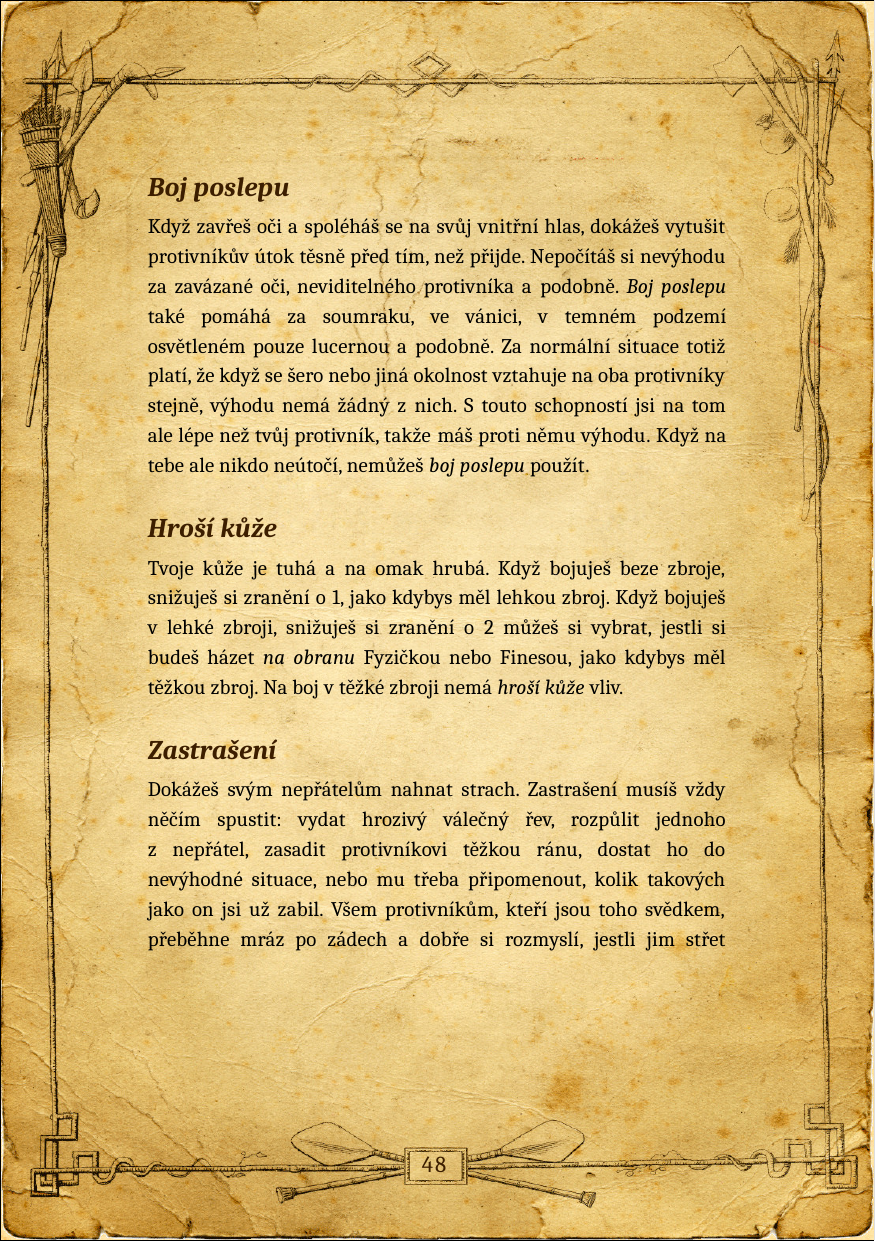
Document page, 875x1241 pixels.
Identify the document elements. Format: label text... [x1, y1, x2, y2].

text Dokážeš svým nepřátelům nahnat strach. Zastrašení musíš vždy něčím spustit: vydat hrozivý válečný řev, rozpůlit jednoho z⁠ nepřátel, zasadit protivníkovi těžkou ránu, dostat ho do nevýhodné situace, nebo mu třeba připomenout, kolik takových jako on jsi už zabil. Všem protivníkům, kteří jsou toho svědkem, přeběhne mráz po zádech a⁠ dobře si rozmyslí, jestli jim střet [148, 778, 726, 951]
subtitle Boj poslepu [148, 172, 726, 203]
subtitle Hroší kůže [148, 513, 726, 544]
text Když zavřeš oči a⁠ spoléháš se na svůj vnitřní hlas, dokážeš vytušit protivníkův útok těsně před tím, než přijde. Nepočítáš si nevýhodu za zavázané oči, neviditelného protivníka a⁠ podobně. Boj poslepu také pomáhá za soumraku, ve vánici, v⁠ temném podzemí osvětleném pouze lucernou a⁠ podobně. Za normální situace totiž platí, že když se šero nebo jiná okolnost vztahuje na oba protivníky stejně, výhodu nemá žádný z⁠ nich. S⁠ touto schopností jsi na tom ale lépe než tvůj protivník, takže máš proti němu výhodu. Když na tebe ale nikdo neútočí, nemůžeš boj poslepu použít. [148, 215, 726, 478]
text Tvoje kůže je tuhá a⁠ na omak hrubá. Když bojuješ beze zbroje, snižuješ si zranění o⁠ 1, jako kdybys měl lehkou zbroj. Když bojuješ v⁠ lehké zbroji, snižuješ si zranění o⁠ 2 můžeš si vybrat, jestli si budeš házet na obranu Fyzičkou nebo Finesou, jako kdybys měl těžkou zbroj. Na boj v⁠ těžké zbroji nemá hroší kůže vliv. [148, 556, 726, 700]
subtitle Zastrašení [148, 735, 726, 766]
picture [1, 1, 874, 1240]
